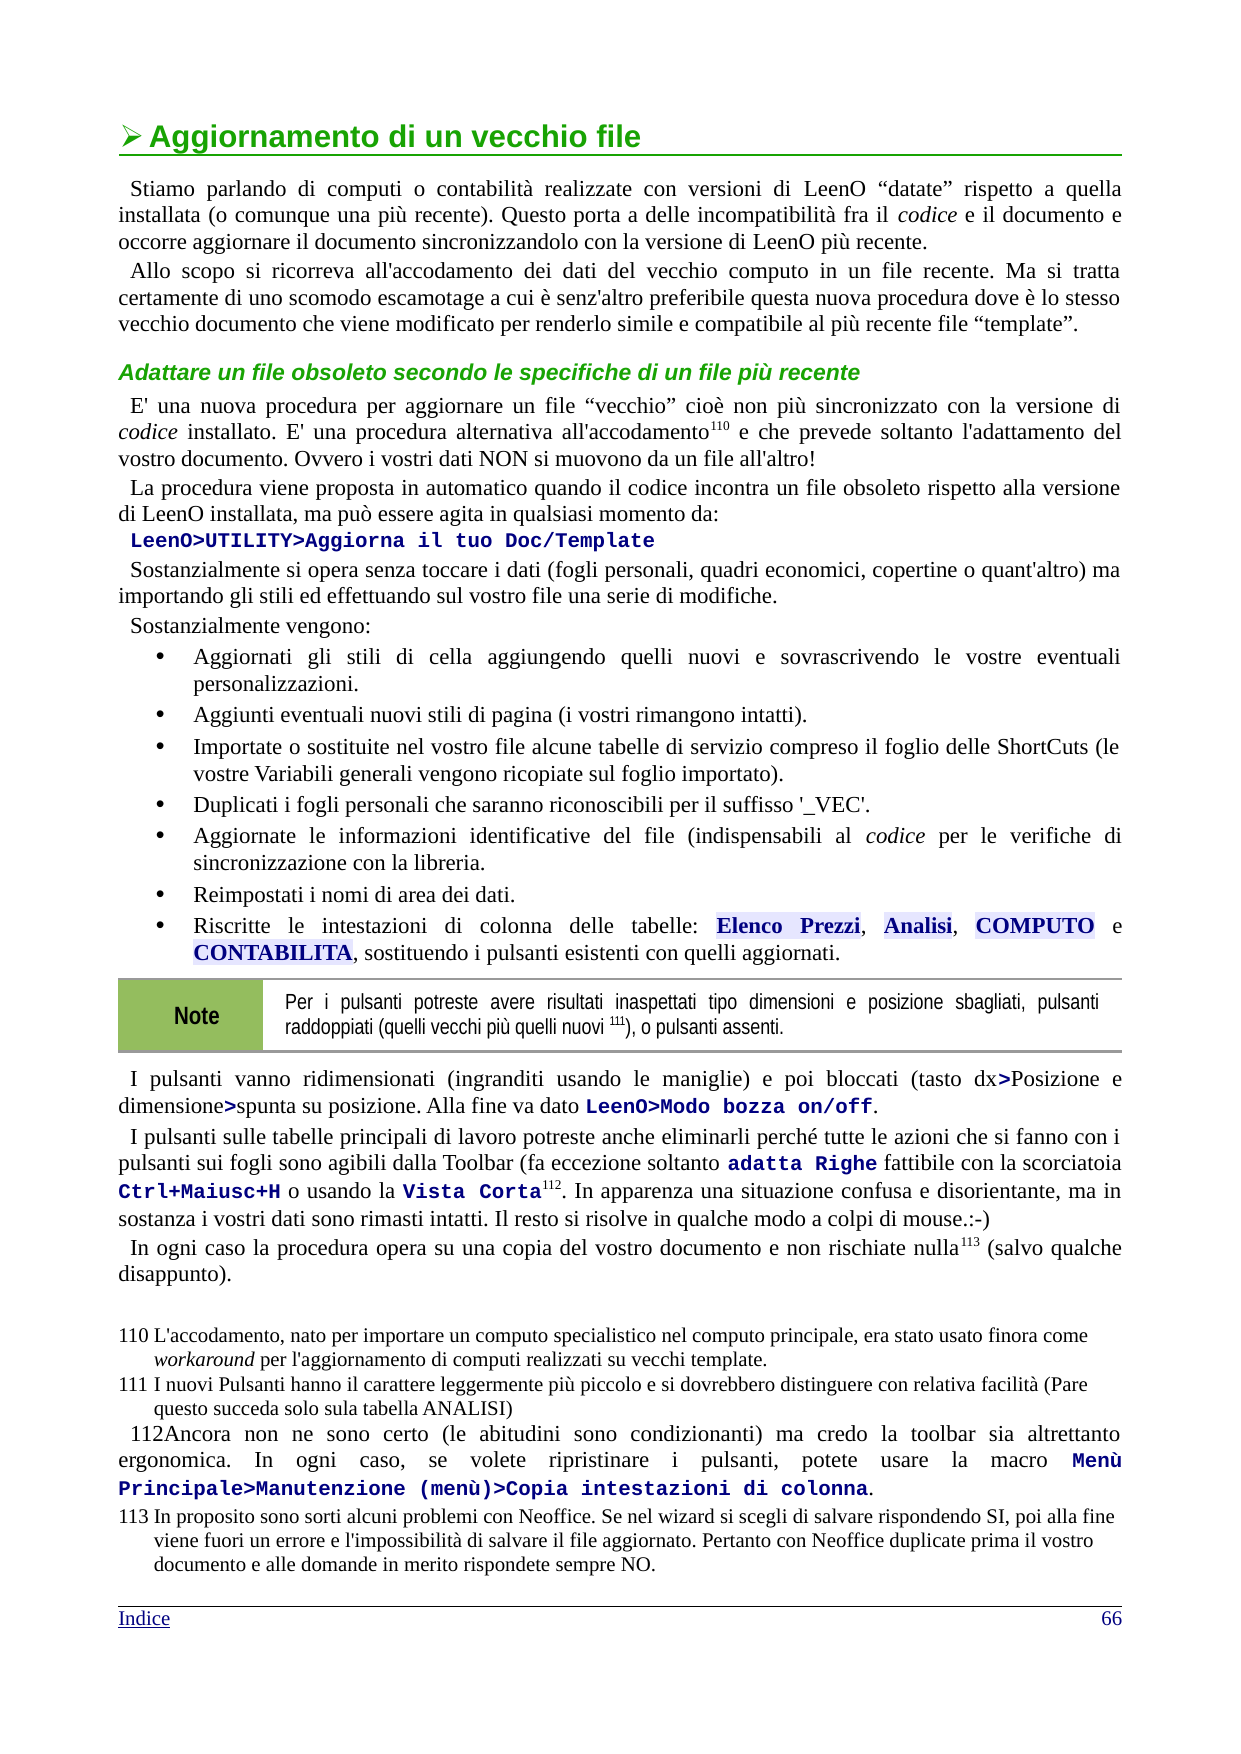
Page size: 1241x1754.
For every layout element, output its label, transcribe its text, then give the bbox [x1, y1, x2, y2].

text E' una nuova procedura per aggiornare un file “vecchio” cioè non più sincronizzato con la versione di codice installato. E' una procedura alternativa all'accodamento e che prevede soltanto l'adattamento del vostro documento. Ovvero i vostri dati NON si muovono da un file all'altro! [118, 392, 1122, 471]
text Sostanzialmente vengono: [118, 612, 1122, 638]
list Aggiornate le informazioni identificative del file (indispensabili al codice per le verifiche di sincronizzazione con la libreria. [156, 821, 1122, 876]
text Sostanzialmente si opera senza toccare i dati (fogli personali, quadri economici, copertine o quant'altro) ma importando gli stili ed effettuando sul vostro file una serie di modifiche. [118, 556, 1122, 609]
table_header Note [118, 980, 263, 1050]
list Aggiunti eventuali nuovi stili di pagina (i vostri rimangono intatti). [156, 699, 1122, 728]
list Riscritte le intestazioni di colonna delle tabelle: Elenco Prezzi, Analisi, COMPUTO e CONTABILITA, sostituendo i pulsanti esistenti con quelli aggiornati. [156, 910, 1122, 965]
subtitle Adattare un file obsoleto secondo le specifiche di un file più recente [118, 359, 1122, 386]
text I pulsanti vanno ridimensionati (ingranditi usando le maniglie) e poi bloccati (tasto dx>Posizione e dimensione>spunta su posizione. Alla fine va dato LeenO>Modo bozza on/off. [118, 1065, 1122, 1120]
list Reimpostati i nomi di area dei dati. [156, 878, 1122, 907]
list Duplicati i fogli personali che saranno riconoscibili per il suffisso '_VEC'. [156, 789, 1122, 818]
list Importate o sostituite nel vostro file alcune tabelle di servizio compreso il foglio delle ShortCuts (le vostre Variabili generali vengono ricopiate sul foglio importato). [156, 731, 1122, 786]
text I pulsanti sulle tabelle principali di lavoro potreste anche eliminarli perché tutte le azioni che si fanno con i pulsanti sui fogli sono agibili dalla Toolbar (fa eccezione soltanto adatta Righe fattibile con la scorciatoia Ctrl+Maiusc+H o usando la Vista Corta. In apparenza una situazione confusa e disorientante, ma in sostanza i vostri dati sono rimasti intatti. Il resto si risolve in qualche modo a colpi di mouse.:-) [118, 1123, 1122, 1231]
table_header Per i pulsanti potreste avere risultati inaspettati tipo dimensioni e posizione sbagliati, pulsanti raddoppiati (quelli vecchi più quelli nuovi ), o pulsanti assenti. [264, 980, 1122, 1050]
text La procedura viene proposta in automatico quando il codice incontra un file obsoleto rispetto alla versione di LeenO installata, ma può essere agita in qualsiasi momento da: [118, 474, 1122, 527]
list Aggiornati gli stili di cella aggiungendo quelli nuovi e sovrascrivendo le vostre eventuali personalizzazioni. [156, 641, 1122, 696]
subtitle Aggiornamento di un vecchio file [119, 118, 1122, 154]
text Allo scopo si ricorreva all'accodamento dei dati del vecchio computo in un file recente. Ma si tratta certamente di uno scomodo escamotage a cui è senz'altro preferibile questa nuova procedura dove è lo stesso vecchio documento che viene modificato per renderlo simile e compatibile al più recente file “template”. [118, 257, 1122, 336]
text LeenO>UTILITY>Aggiorna il tuo Doc/Template [118, 530, 1122, 553]
text In ogni caso la procedura opera su una copia del vostro documento e non rischiate nulla (salvo qualche disappunto). [118, 1234, 1122, 1287]
text Stiamo parlando di computi o contabilità realizzate con versioni di LeenO “datate” rispetto a quella installata (o comunque una più recente). Questo porta a delle incompatibilità fra il codice e il documento e occorre aggiornare il documento sincronizzandolo con la versione di LeenO più recente. [118, 175, 1122, 254]
text L'accodamento, nato per importare un computo specialistico nel computo principale, era stato usato finora come workaround per l'aggiornamento di computi realizzati su vecchi template. [118, 1323, 1122, 1371]
text Ancora non ne sono certo (le abitudini sono condizionanti) ma credo la toolbar sia altrettanto ergonomica. In ogni caso, se volete ripristinare i pulsanti, potete usare la macro Menù Principale>Manutenzione (menù)>Copia intestazioni di colonna. [118, 1419, 1122, 1501]
text In proposito sono sorti alcuni problemi con Neoffice. Se nel wizard si scegli di salvare rispondendo SI, poi alla fine viene fuori un errore e l'impossibilità di salvare il file aggiornato. Pertanto con Neoffice duplicate prima il vostro documento e alle domande in merito rispondete sempre NO. [118, 1504, 1122, 1576]
